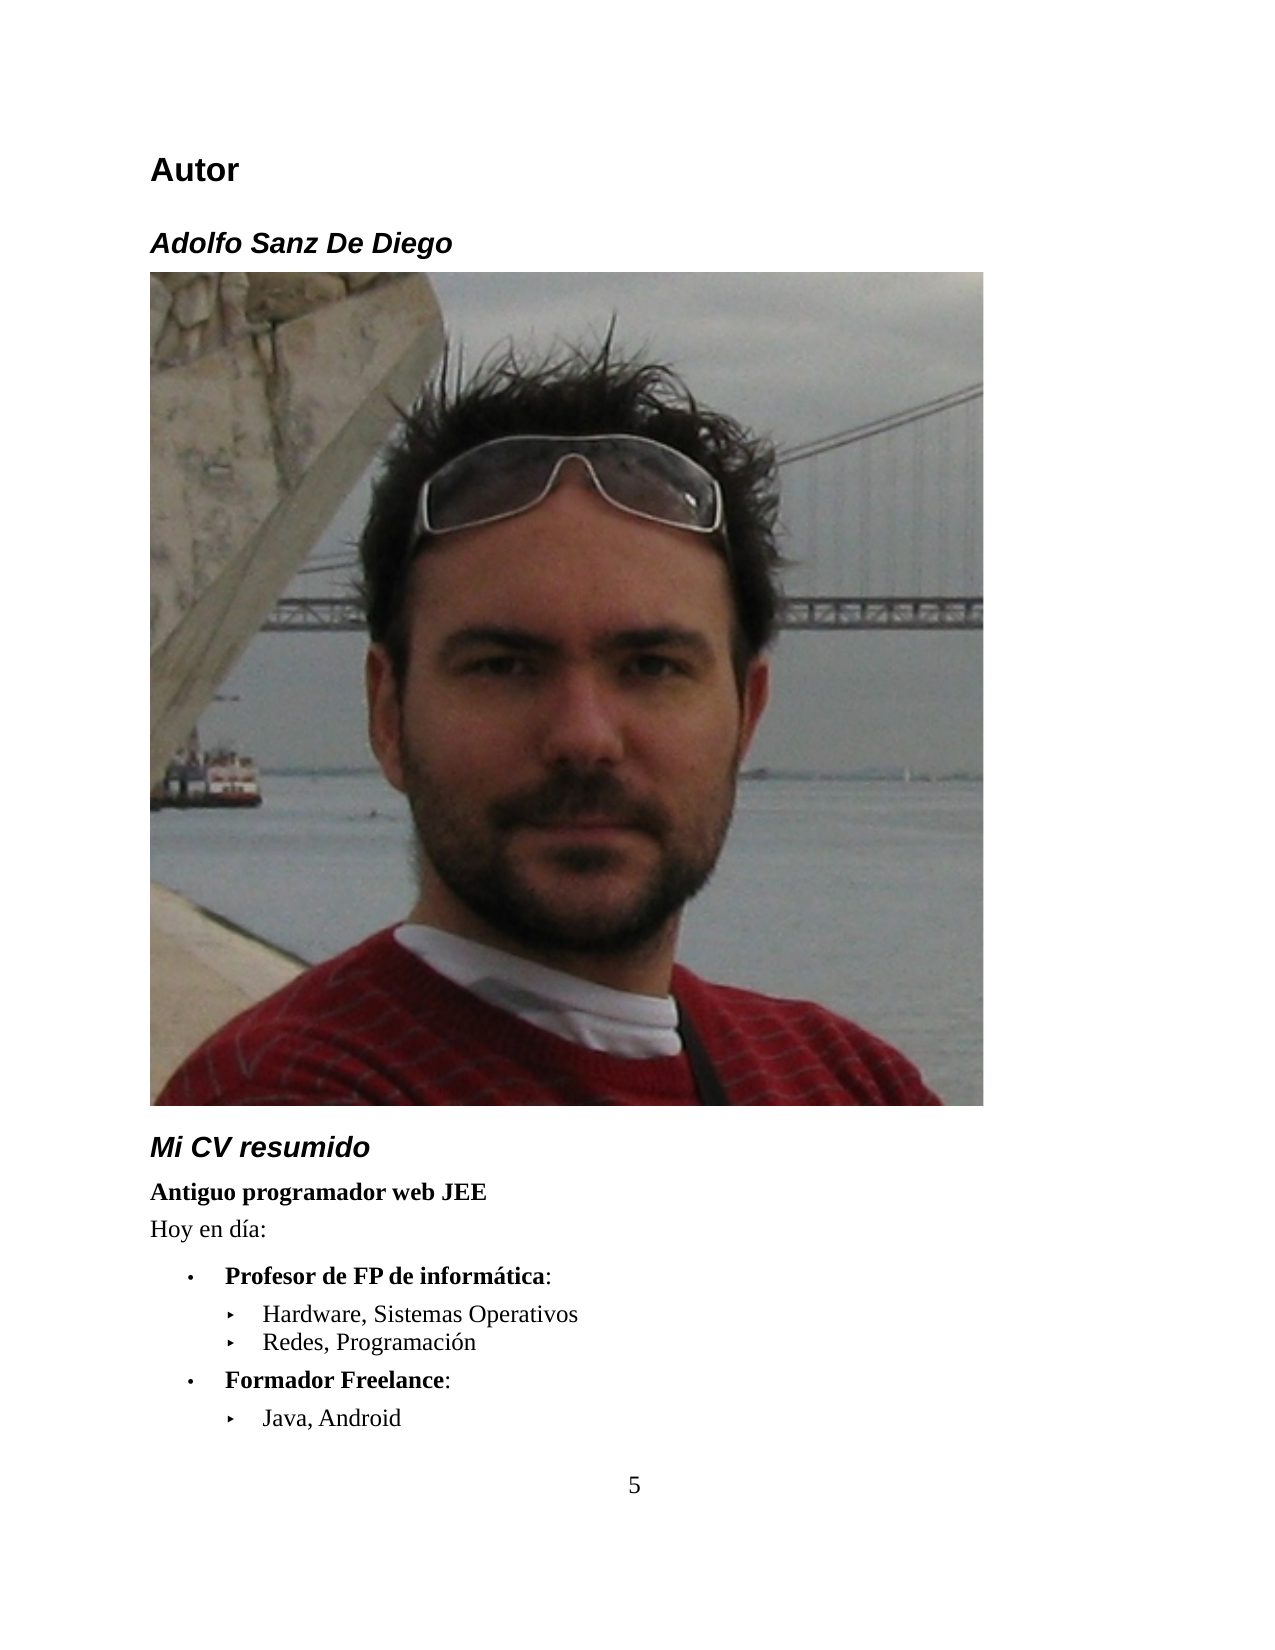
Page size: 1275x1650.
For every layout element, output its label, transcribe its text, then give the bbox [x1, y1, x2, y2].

list Profesor de FP de informática: [187, 1261, 1125, 1290]
subtitle Autor [150, 150, 1125, 189]
text Hoy en día: [150, 1214, 1125, 1243]
list Redes, Programación [225, 1327, 1125, 1356]
list Formador Freelance: [187, 1365, 1125, 1394]
list Java, Android [225, 1403, 1125, 1432]
subtitle Adolfo Sanz De Diego [150, 226, 1125, 260]
list Hardware, Sistemas Operativos [225, 1299, 1125, 1327]
text Antiguo programador web JEE [150, 1177, 1125, 1205]
subtitle Mi CV resumido [150, 1131, 1125, 1164]
picture [150, 272, 984, 1106]
